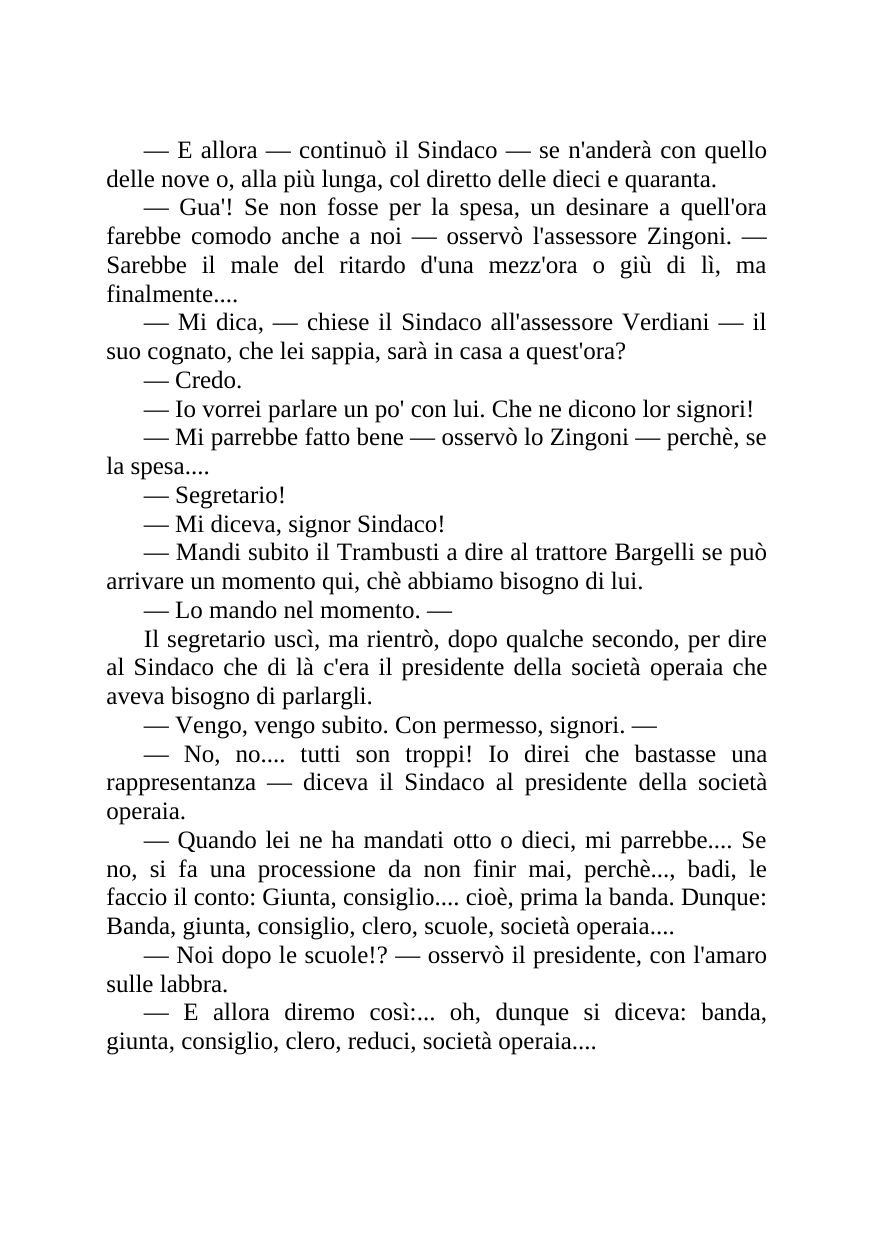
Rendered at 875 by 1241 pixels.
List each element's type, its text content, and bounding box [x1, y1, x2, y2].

text — Segretario! [106, 480, 768, 509]
text — Mi parrebbe fatto bene — osservò lo Zingoni — perchè, se la spesa.... [106, 422, 768, 480]
text — Credo. [106, 365, 768, 394]
text Il segretario uscì, ma rientrò, dopo qualche secondo, per dire al Sindaco che di là c'era il presidente della società operaia che aveva bisogno di parlargli. [106, 624, 768, 710]
text — Mi diceva, signor Sindaco! [106, 509, 768, 537]
text — Io vorrei parlare un po' con lui. Che ne dicono lor signori! [106, 394, 768, 422]
text — Quando lei ne ha mandati otto o dieci, mi parrebbe.... Se no, si fa una processione da non finir mai, perchè..., badi, le faccio il conto: Giunta, consiglio.... cioè, prima la banda. Dunque: Banda, giunta, consiglio, clero, scuole, società operaia.... [106, 825, 768, 940]
text — E allora — continuò il Sindaco — se n'anderà con quello delle nove o, alla più lunga, col diretto delle dieci e quaranta. [106, 135, 768, 192]
text — Mi dica, — chiese il Sindaco all'assessore Verdiani — il suo cognato, che lei sappia, sarà in casa a quest'ora? [106, 307, 768, 365]
text — Vengo, vengo subito. Con permesso, signori. — [106, 710, 768, 739]
text — No, no.... tutti son troppi! Io direi che bastasse una rappresentanza — diceva il Sindaco al presidente della società operaia. [106, 739, 768, 825]
text — Mandi subito il Trambusti a dire al trattore Bargelli se può arrivare un momento qui, chè abbiamo bisogno di lui. [106, 537, 768, 595]
text — Noi dopo le scuole!? — osservò il presidente, con l'amaro sulle labbra. [106, 940, 768, 997]
text — Lo mando nel momento. — [106, 595, 768, 624]
text — Gua'! Se non fosse per la spesa, un desinare a quell'ora farebbe comodo anche a noi — osservò l'assessore Zingoni. — Sarebbe il male del ritardo d'una mezz'ora o giù di lì, ma finalmente.... [106, 192, 768, 307]
text — E allora diremo così:... oh, dunque si diceva: banda, giunta, consiglio, clero, reduci, società operaia.... [106, 997, 768, 1055]
